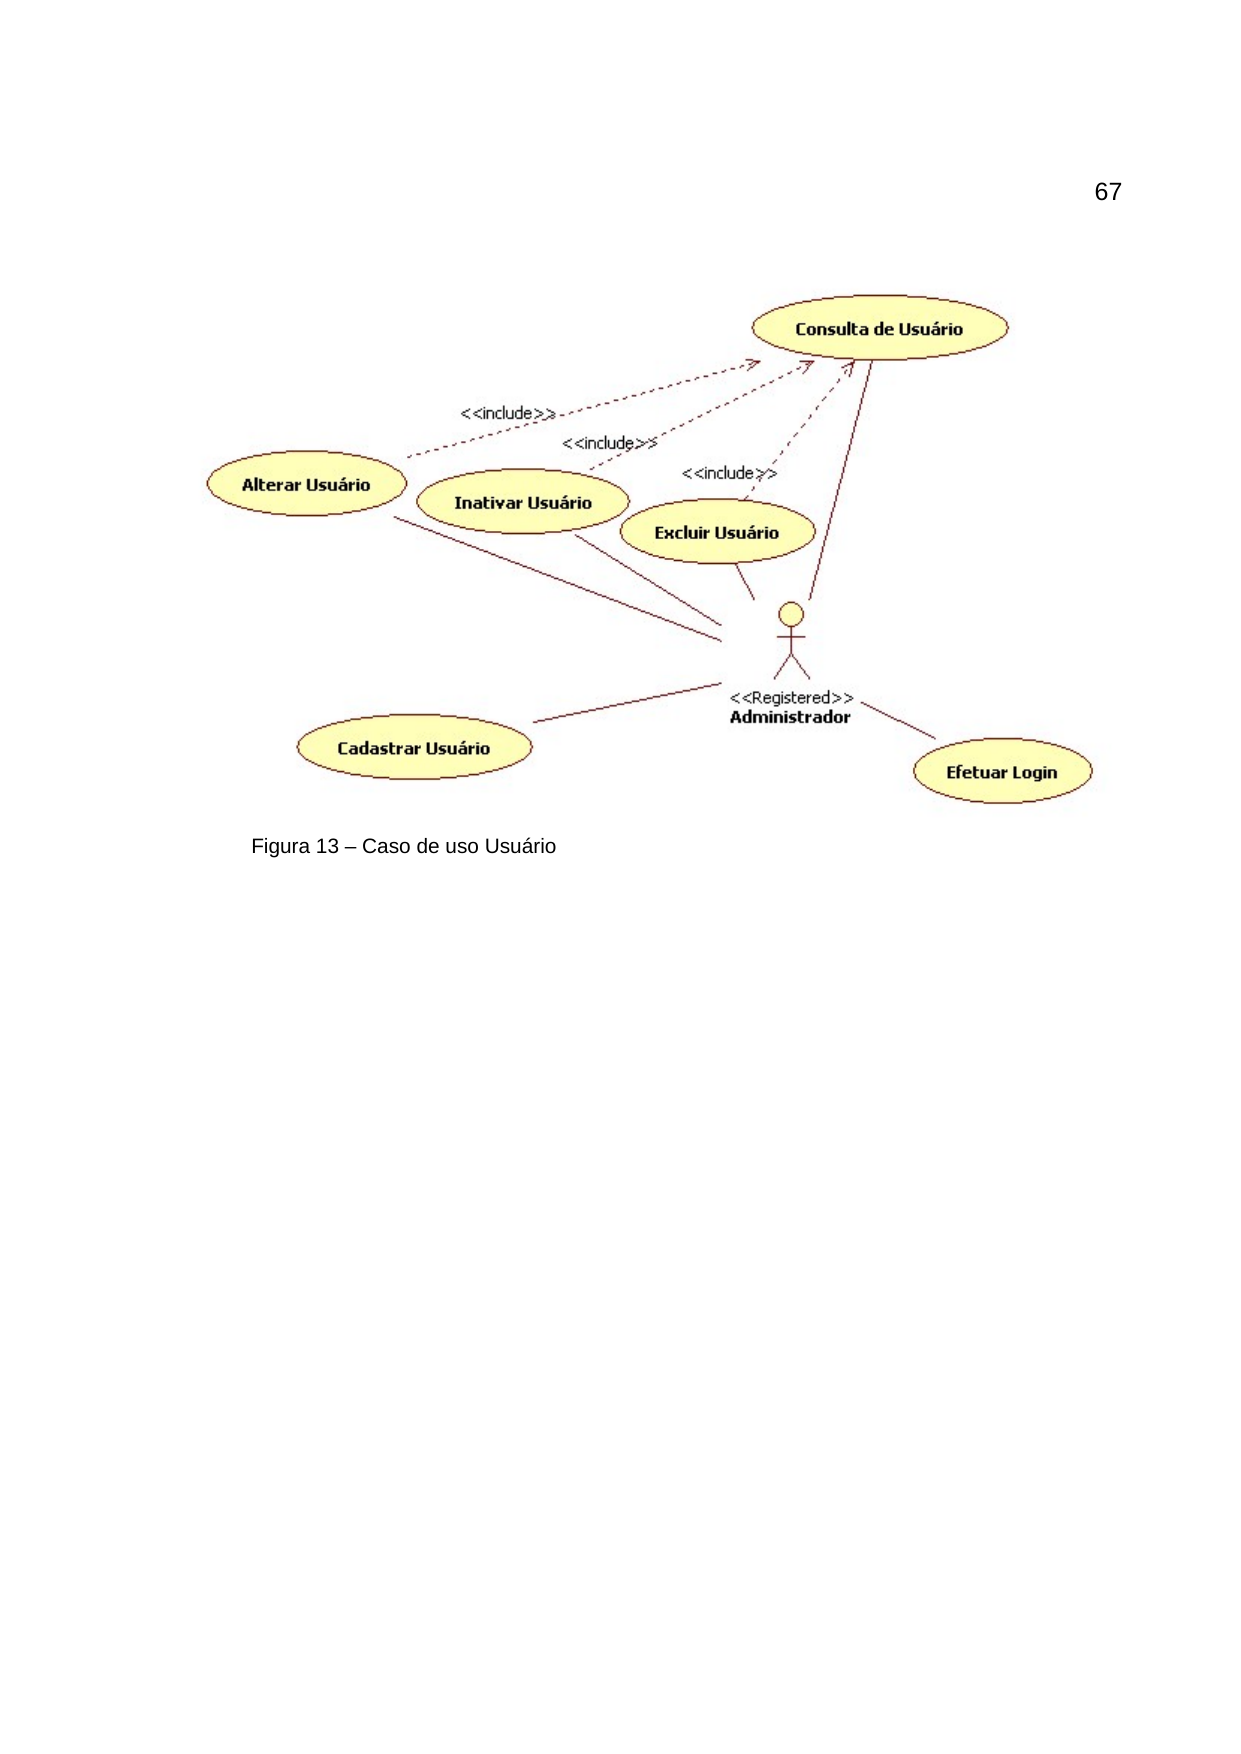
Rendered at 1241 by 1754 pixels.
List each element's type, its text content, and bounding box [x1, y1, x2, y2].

text Figura 13 – Caso de uso Usuário [177, 834, 1122, 858]
picture [177, 265, 1123, 834]
